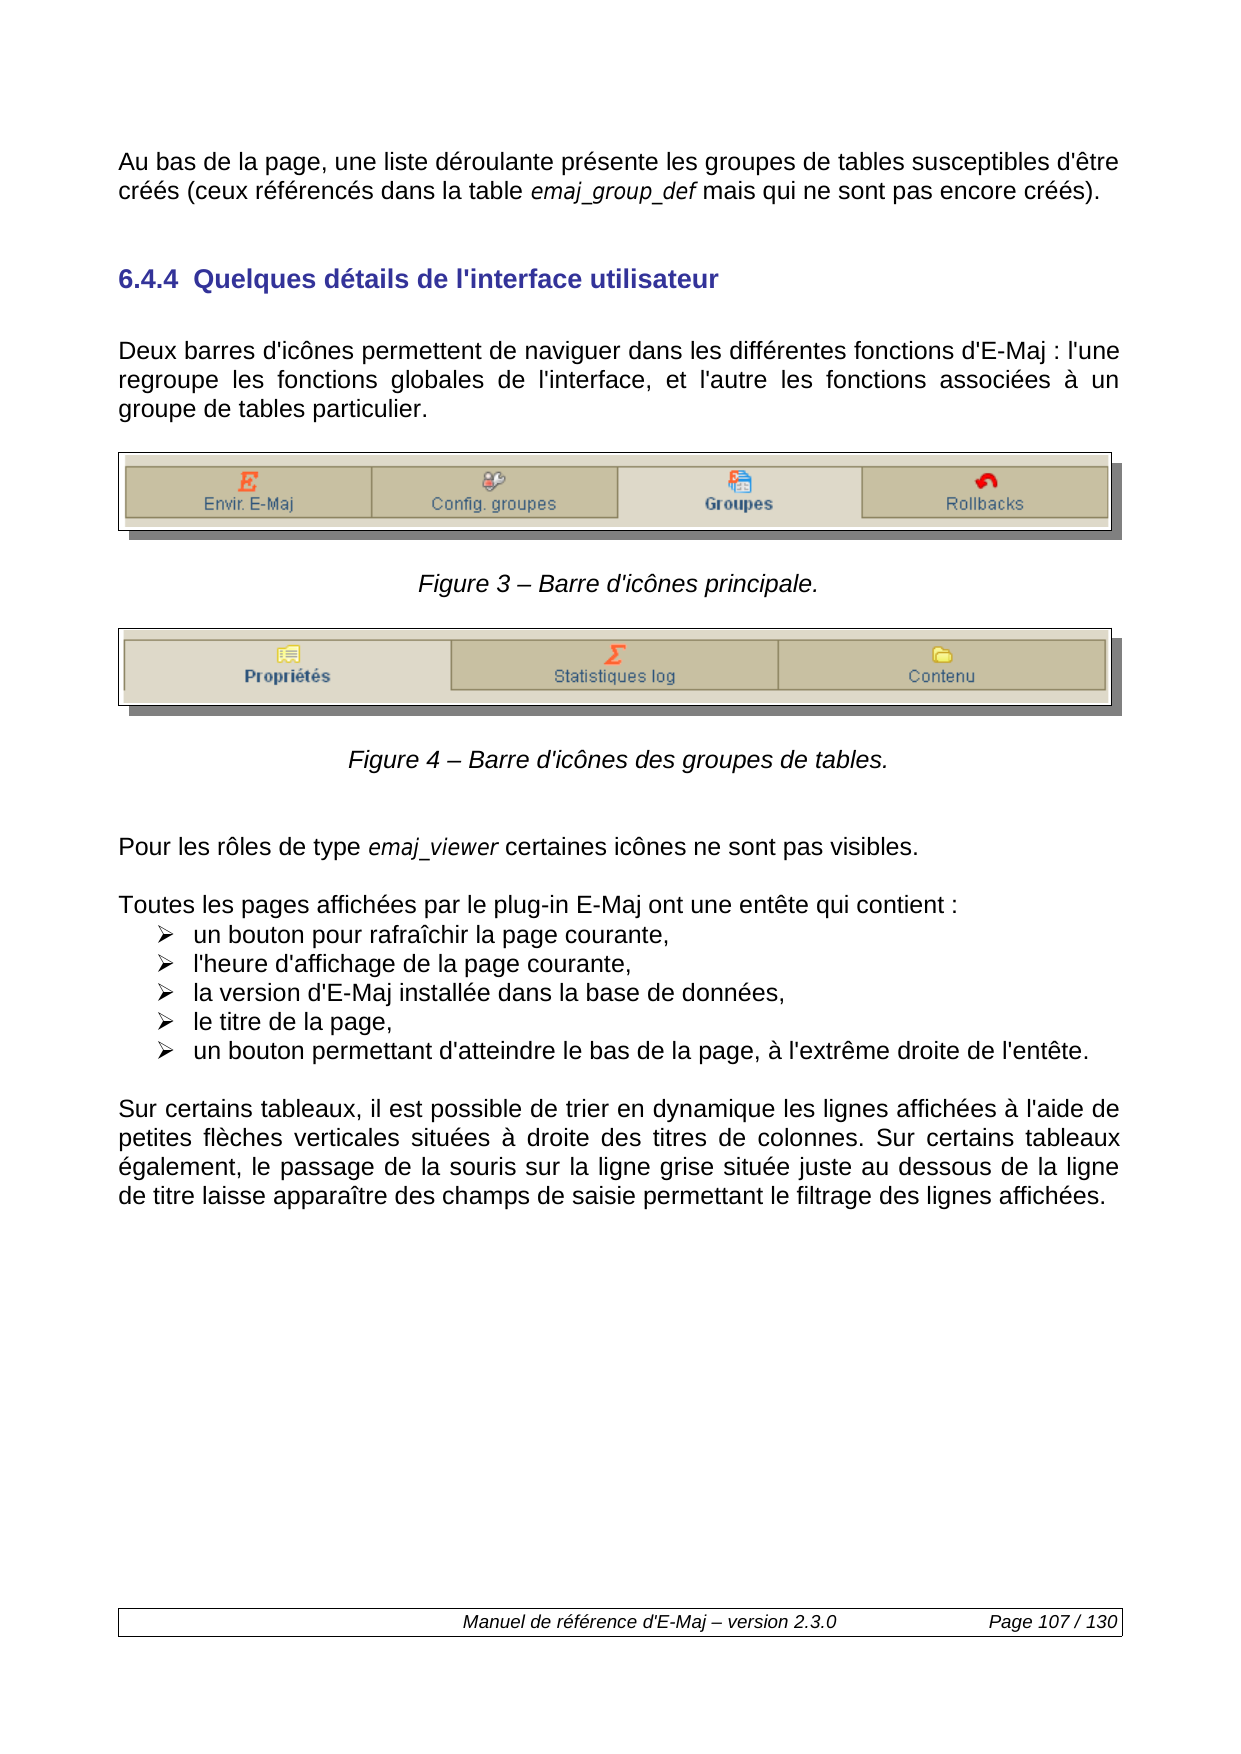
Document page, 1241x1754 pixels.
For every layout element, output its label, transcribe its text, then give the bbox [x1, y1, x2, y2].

list la version d'E-Maj installée dans la base de données, [156, 978, 1122, 1007]
picture [121, 630, 1109, 703]
text Figure 3 – Barre d'icônes principale. [118, 569, 1122, 598]
list un bouton pour rafraîchir la page courante, [156, 919, 1122, 948]
list le titre de la page, [156, 1007, 1122, 1036]
picture [121, 455, 1109, 527]
text Deux barres d'icônes permettent de naviguer dans les différentes fonctions d'E-Maj : l'une regroupe les fonctions globales de l'interface, et l'autre les fonctions associées à un groupe de tables particulier. [118, 336, 1122, 423]
text Pour les rôles de type emaj_viewer certaines icônes ne sont pas visibles. [118, 832, 1122, 861]
list l'heure d'affichage de la page courante, [156, 948, 1122, 978]
text Toutes les pages affichées par le plug-in E-Maj ont une entête qui contient : [118, 890, 1122, 919]
subtitle Quelques détails de l'interface utilisateur [118, 263, 1122, 294]
text Au bas de la page, une liste déroulante présente les groupes de tables susceptibles d'être créés (ceux référencés dans la table emaj_group_def mais qui ne sont pas encore créés). [118, 147, 1122, 205]
list un bouton permettant d'atteindre le bas de la page, à l'extrême droite de l'entête. [156, 1036, 1122, 1065]
text Figure 4 – Barre d'icônes des groupes de tables. [118, 745, 1122, 774]
text Sur certains tableaux, il est possible de trier en dynamique les lignes affichées à l'aide de petites flèches verticales situées à droite des titres de colonnes. Sur certains tableaux également, le passage de la souris sur la ligne grise située juste au dessous de la ligne de titre laisse apparaître des champs de saisie permettant le filtrage des lignes affichées. [118, 1094, 1122, 1210]
